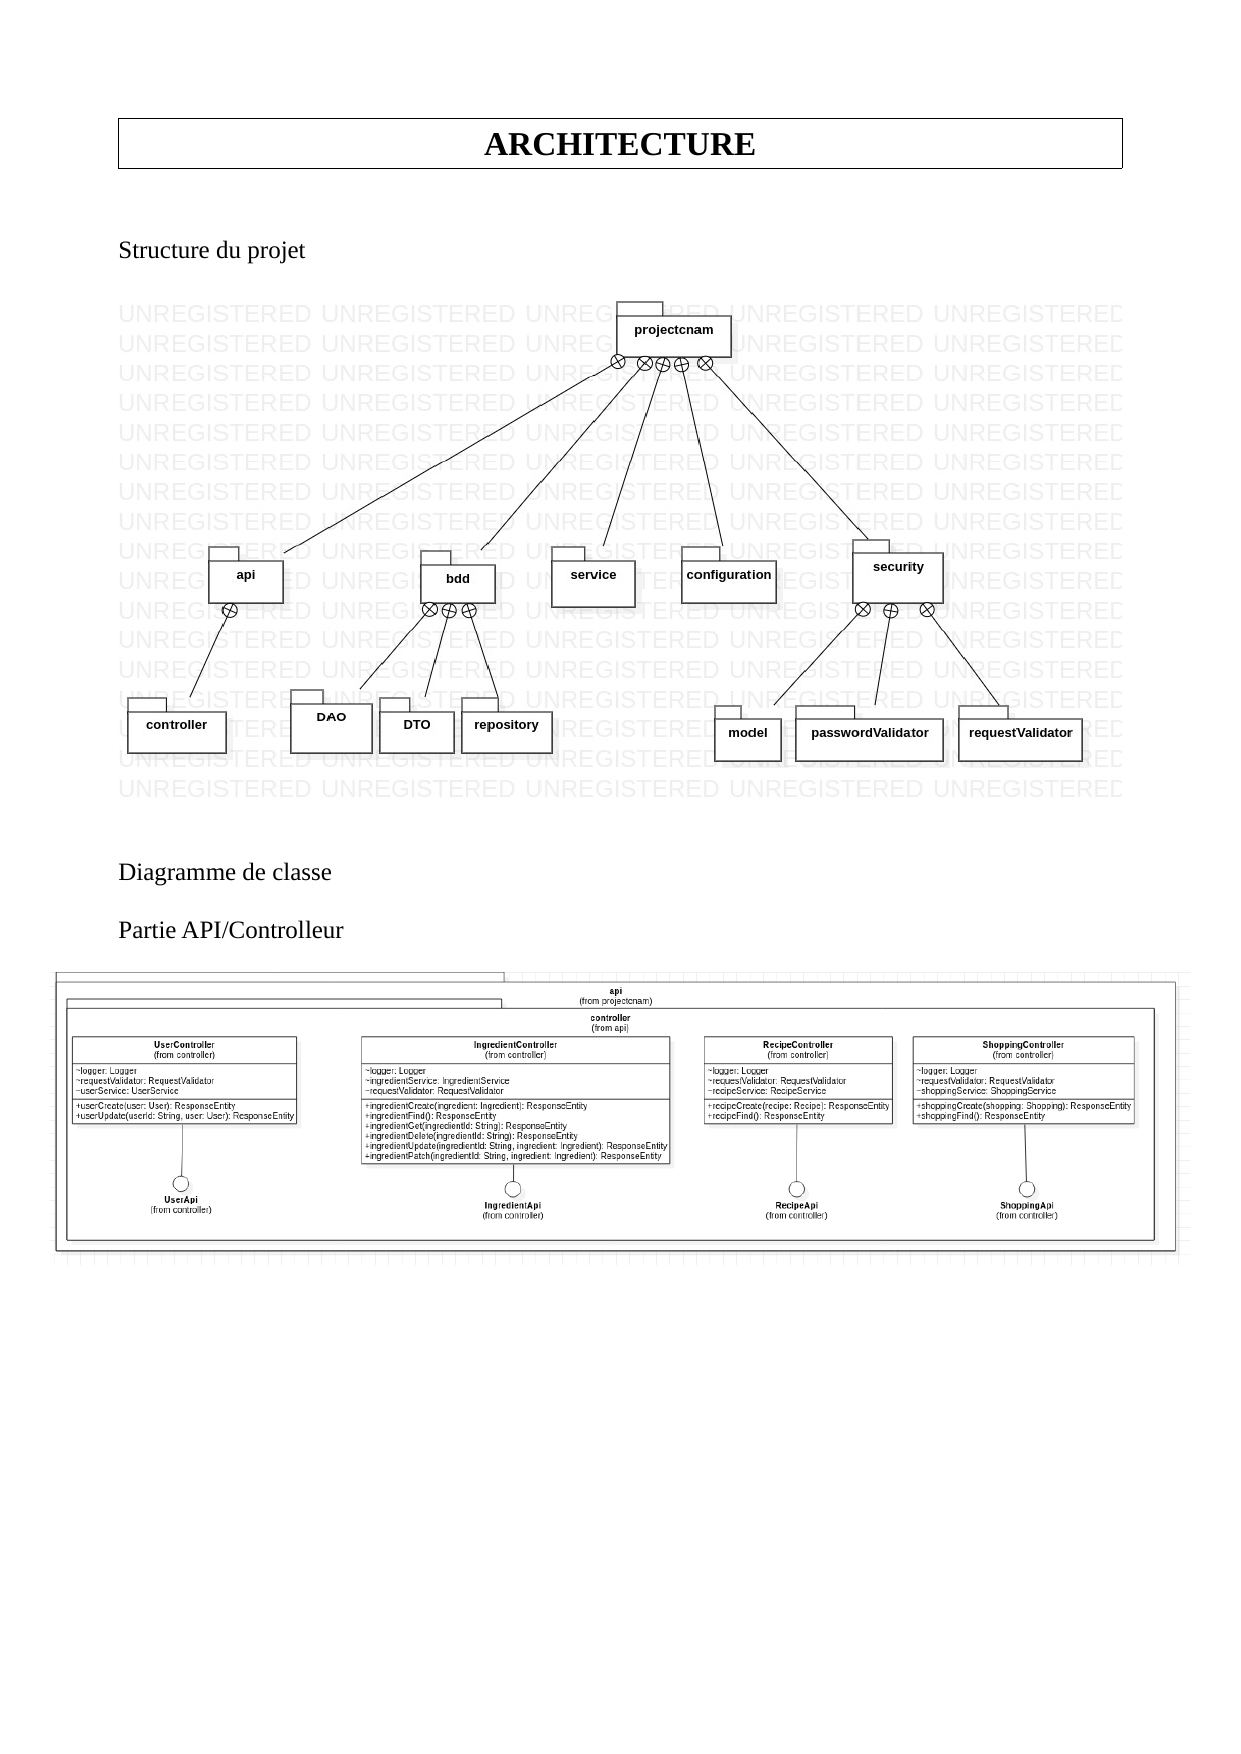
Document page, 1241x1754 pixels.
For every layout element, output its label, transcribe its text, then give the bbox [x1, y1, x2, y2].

picture [49, 972, 1191, 1265]
text Structure du projet [118, 235, 1122, 264]
table_header ARCHITECTURE [119, 119, 1122, 168]
picture [118, 292, 1123, 800]
text Diagramme de classe [118, 857, 1122, 886]
text Partie API/Controlleur [118, 915, 1122, 943]
